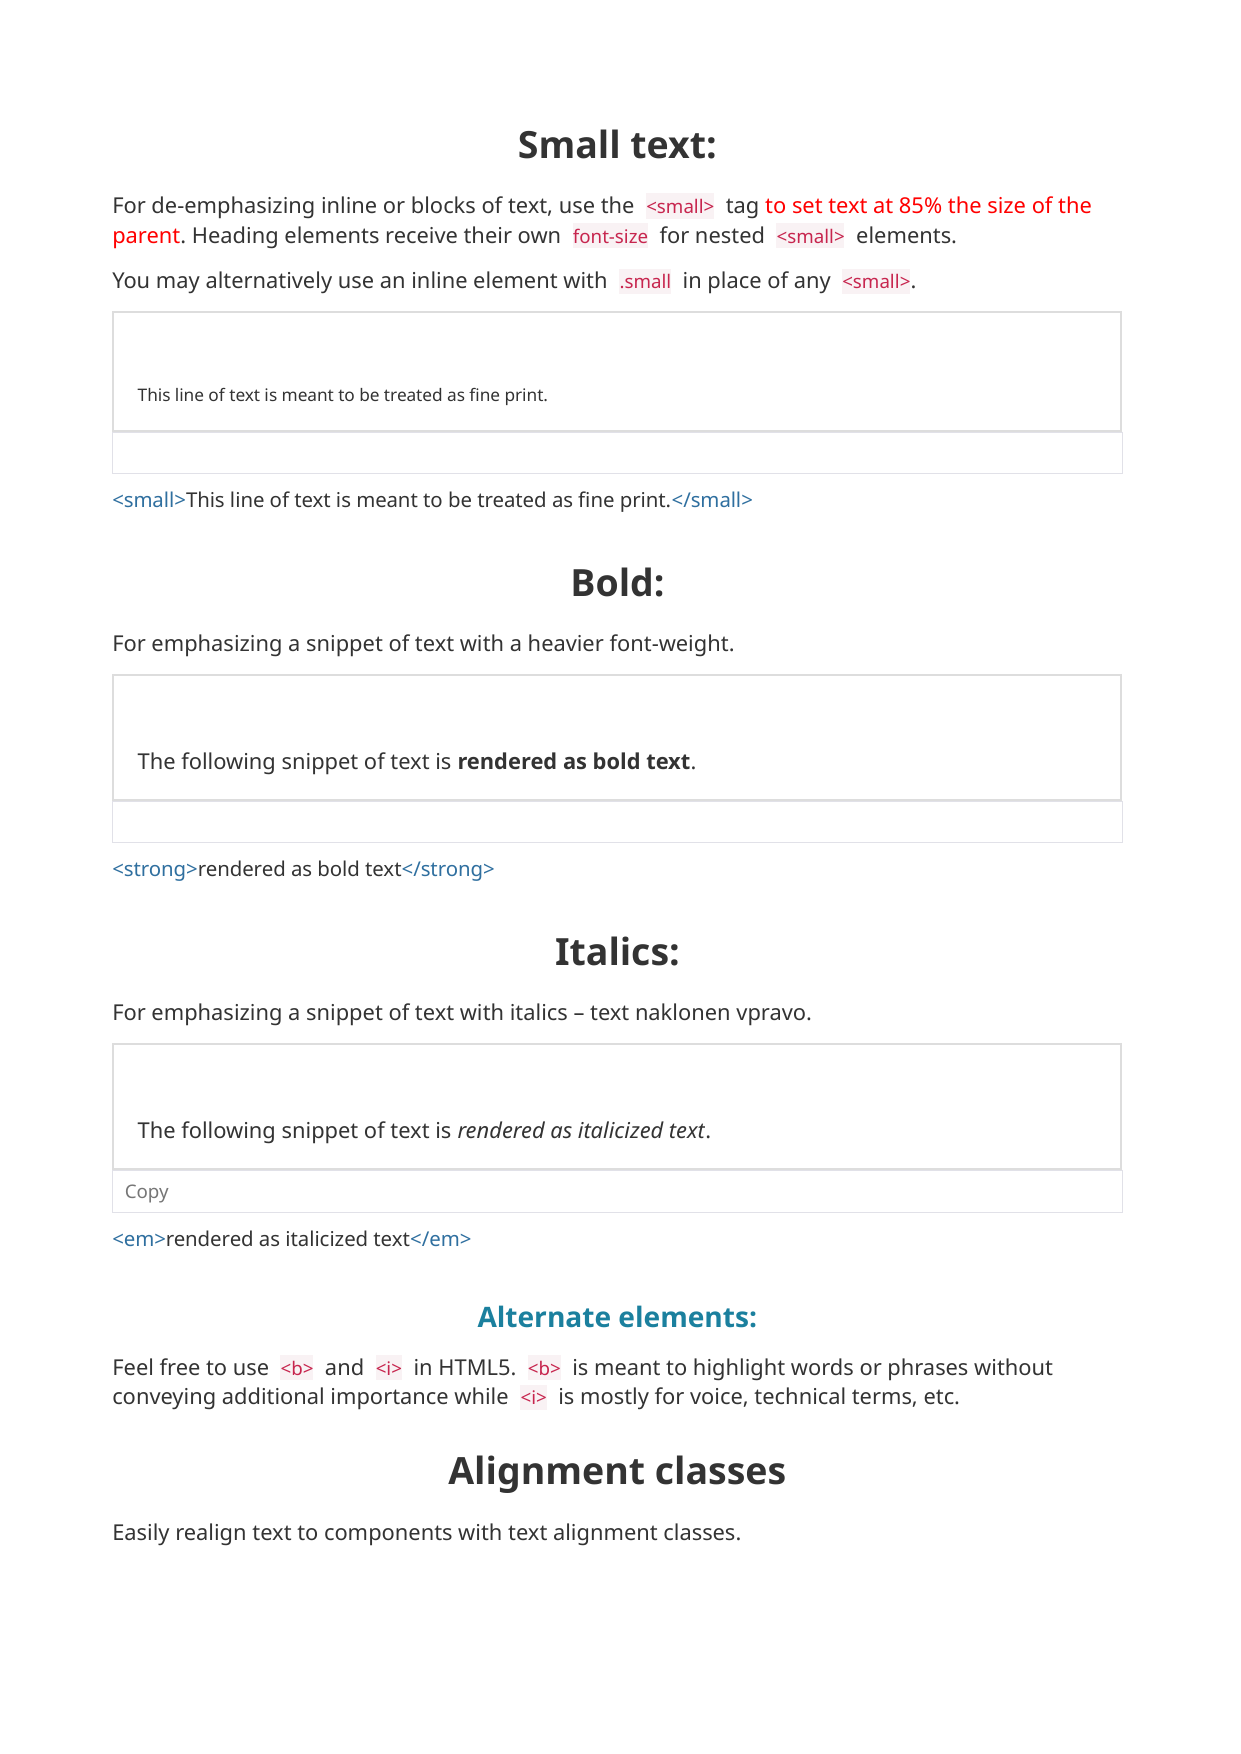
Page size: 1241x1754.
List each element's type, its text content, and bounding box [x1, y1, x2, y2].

text For emphasizing a snippet of text with italics – text naklonen vpravo. [112, 997, 1122, 1027]
text The following snippet of text is rendered as italicized text. [114, 1045, 1120, 1168]
subtitle Alignment classes [112, 1444, 1122, 1496]
text For de-emphasizing inline or blocks of text, use the <small> tag to set text at 85% the size of the parent. Heading elements receive their own font-size for nested <small> elements. [112, 190, 1122, 249]
text Easily realign text to components with text alignment classes. [112, 1517, 1122, 1547]
text This line of text is meant to be treated as fine print. [114, 313, 1120, 430]
text <small>This line of text is meant to be treated as fine print.</small> [112, 486, 1122, 513]
text For emphasizing a snippet of text with a heavier font-weight. [112, 628, 1122, 658]
text You may alternatively use an inline element with .small in place of any <small>. [112, 265, 1122, 295]
text <em>rendered as italicized text</em> [112, 1224, 1122, 1252]
text The following snippet of text is rendered as bold text. [114, 676, 1120, 799]
text <strong>rendered as bold text</strong> [112, 855, 1122, 883]
subtitle Italics: [112, 926, 1122, 977]
subtitle Bold: [112, 556, 1122, 607]
text Feel free to use <b> and <i> in HTML5. <b> is meant to highlight words or phrases without conveying additional importance while <i> is mostly for voice, technical terms, etc. [112, 1351, 1122, 1411]
text Alternate elements: [112, 1297, 1122, 1335]
subtitle Small text: [112, 118, 1122, 169]
text Copy [113, 1171, 1122, 1212]
